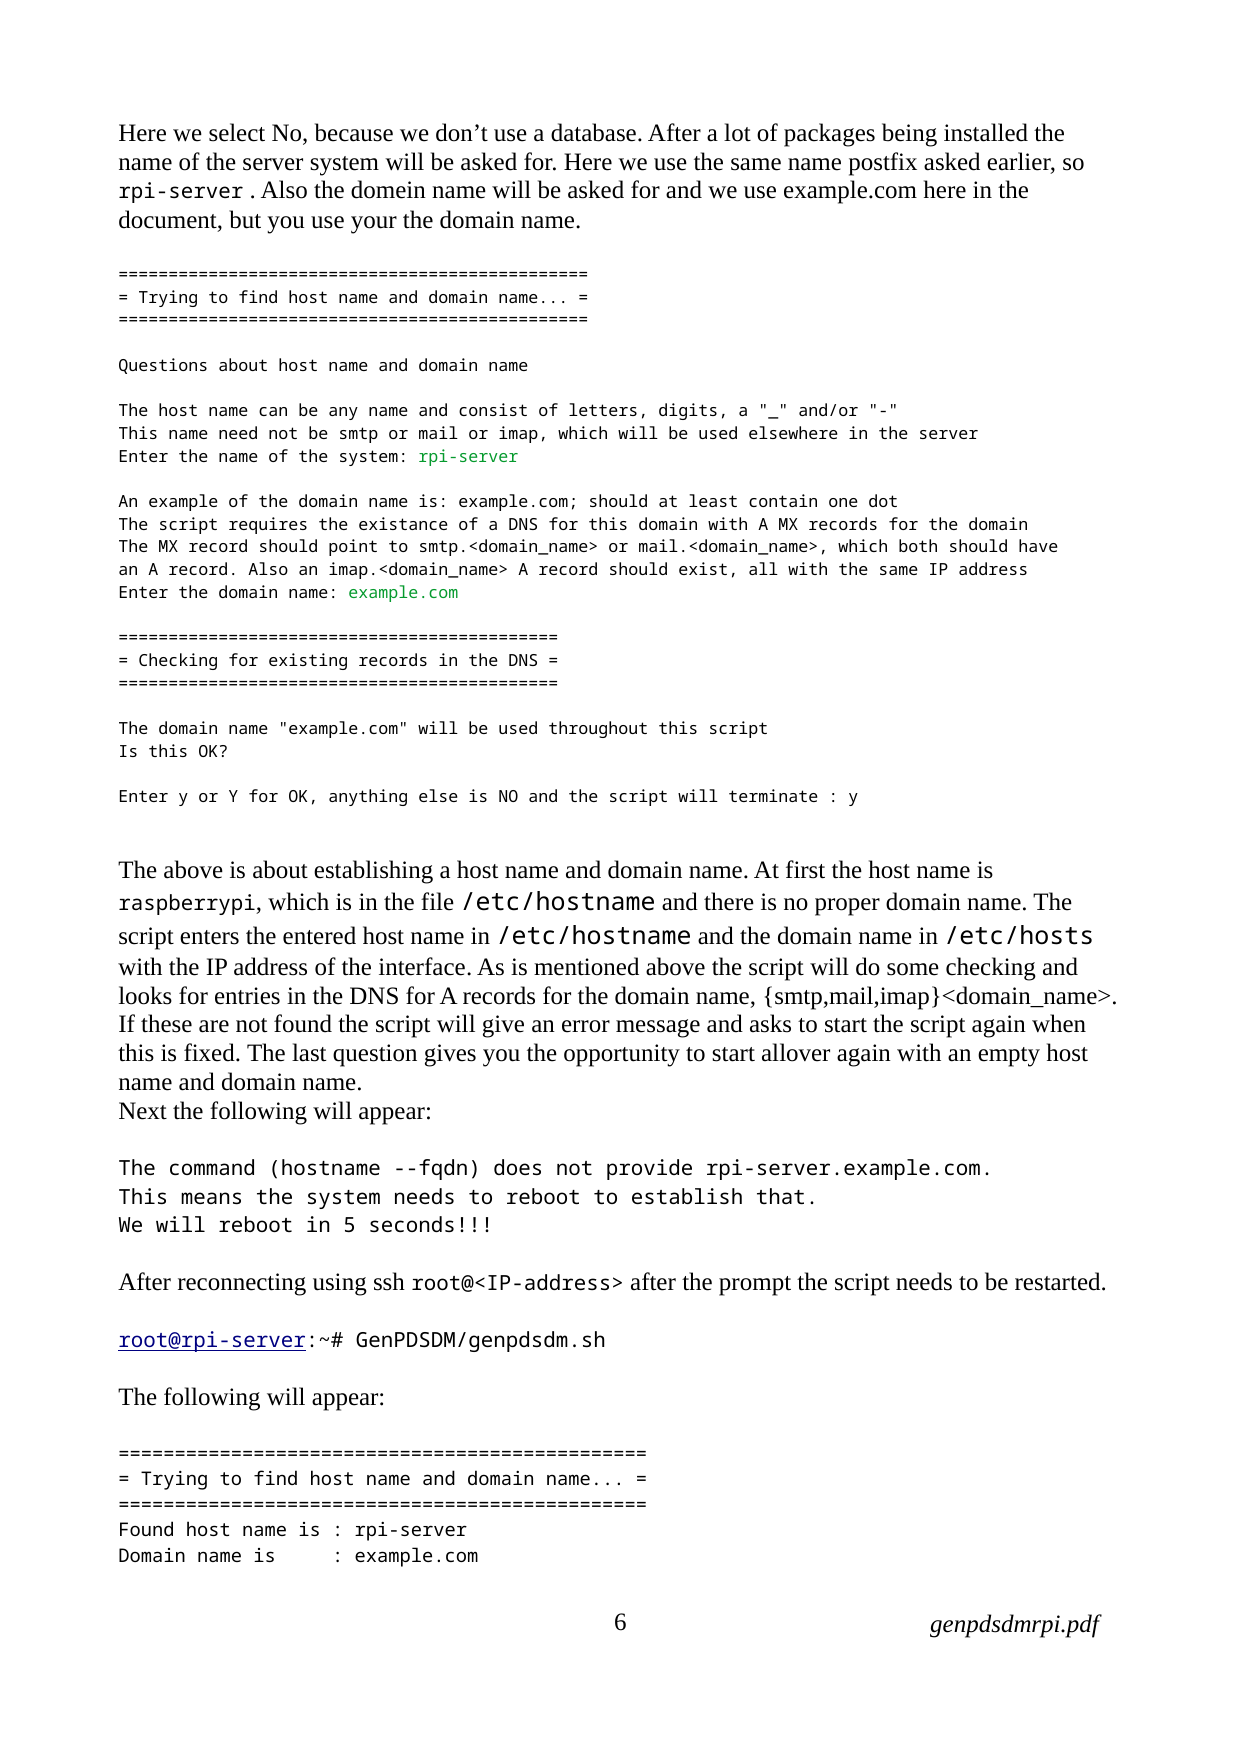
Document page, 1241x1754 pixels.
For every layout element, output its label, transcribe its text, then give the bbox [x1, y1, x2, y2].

text Is this OK? [118, 739, 1122, 762]
text The command (hostname --fqdn) does not provide rpi-server.example.com. [118, 1153, 1122, 1182]
text Questions about host name and domain name [118, 353, 1122, 376]
text Enter y or Y for OK, anything else is NO and the script will terminate : y [118, 785, 1122, 808]
text root@rpi-server:~# GenPDSDM/genpdsdm.sh [118, 1326, 1122, 1354]
text = Trying to find host name and domain name... = [118, 285, 1122, 308]
text an A record. Also an imap.<domain_name> A record should exist, all with the same IP address [118, 558, 1122, 581]
text =============================================== [118, 1440, 1122, 1466]
text An example of the domain name is: example.com; should at least contain one dot [118, 490, 1122, 512]
text =============================================== [118, 263, 1122, 285]
text ============================================ [118, 626, 1122, 649]
text Domain name is : example.com [118, 1542, 1122, 1568]
text The MX record should point to smtp.<domain_name> or mail.<domain_name>, which both should have [118, 535, 1122, 558]
text The host name can be any name and consist of letters, digits, a "_" and/or "-" [118, 399, 1122, 422]
text This name need not be smtp or mail or imap, which will be used elsewhere in the server [118, 422, 1122, 444]
text This means the system needs to reboot to establish that. [118, 1182, 1122, 1210]
text ============================================ [118, 671, 1122, 694]
text The script requires the existance of a DNS for this domain with A MX records for the domain [118, 512, 1122, 535]
text Here we select No, because we don’t use a database. After a lot of packages being installed the name of the server system will be asked for. Here we use the same name postfix asked earlier, so rpi-server . Also the domein name will be asked for and we use example.com here in the document, but you use your the domain name. [118, 118, 1122, 234]
text The above is about establishing a host name and domain name. At first the host name is raspberrypi, which is in the file /etc/hostname and there is no proper domain name. The script enters the entered host name in /etc/hostname and the domain name in /etc/hosts with the IP address of the interface. As is mentioned above the script will do some checking and looks for entries in the DNS for A records for the domain name, {smtp,mail,imap}<domain_name>. If these are not found the script will give an error message and asks to start the script again when this is fixed. The last question gives you the opportunity to start allover again with an empty host name and domain name. [118, 855, 1122, 1096]
text = Trying to find host name and domain name... = [118, 1466, 1122, 1491]
text Found host name is : rpi-server [118, 1517, 1122, 1542]
text Enter the name of the system: rpi-server [118, 444, 1122, 467]
text The following will appear: [118, 1382, 1122, 1411]
text The domain name "example.com" will be used throughout this script [118, 717, 1122, 739]
text =============================================== [118, 308, 1122, 331]
text =============================================== [118, 1491, 1122, 1517]
text We will reboot in 5 seconds!!! [118, 1210, 1122, 1239]
text Next the following will appear: [118, 1096, 1122, 1124]
text = Checking for existing records in the DNS = [118, 649, 1122, 671]
text Enter the domain name: example.com [118, 581, 1122, 603]
text After reconnecting using ssh root@<IP-address> after the prompt the script needs to be restarted. [118, 1267, 1122, 1297]
